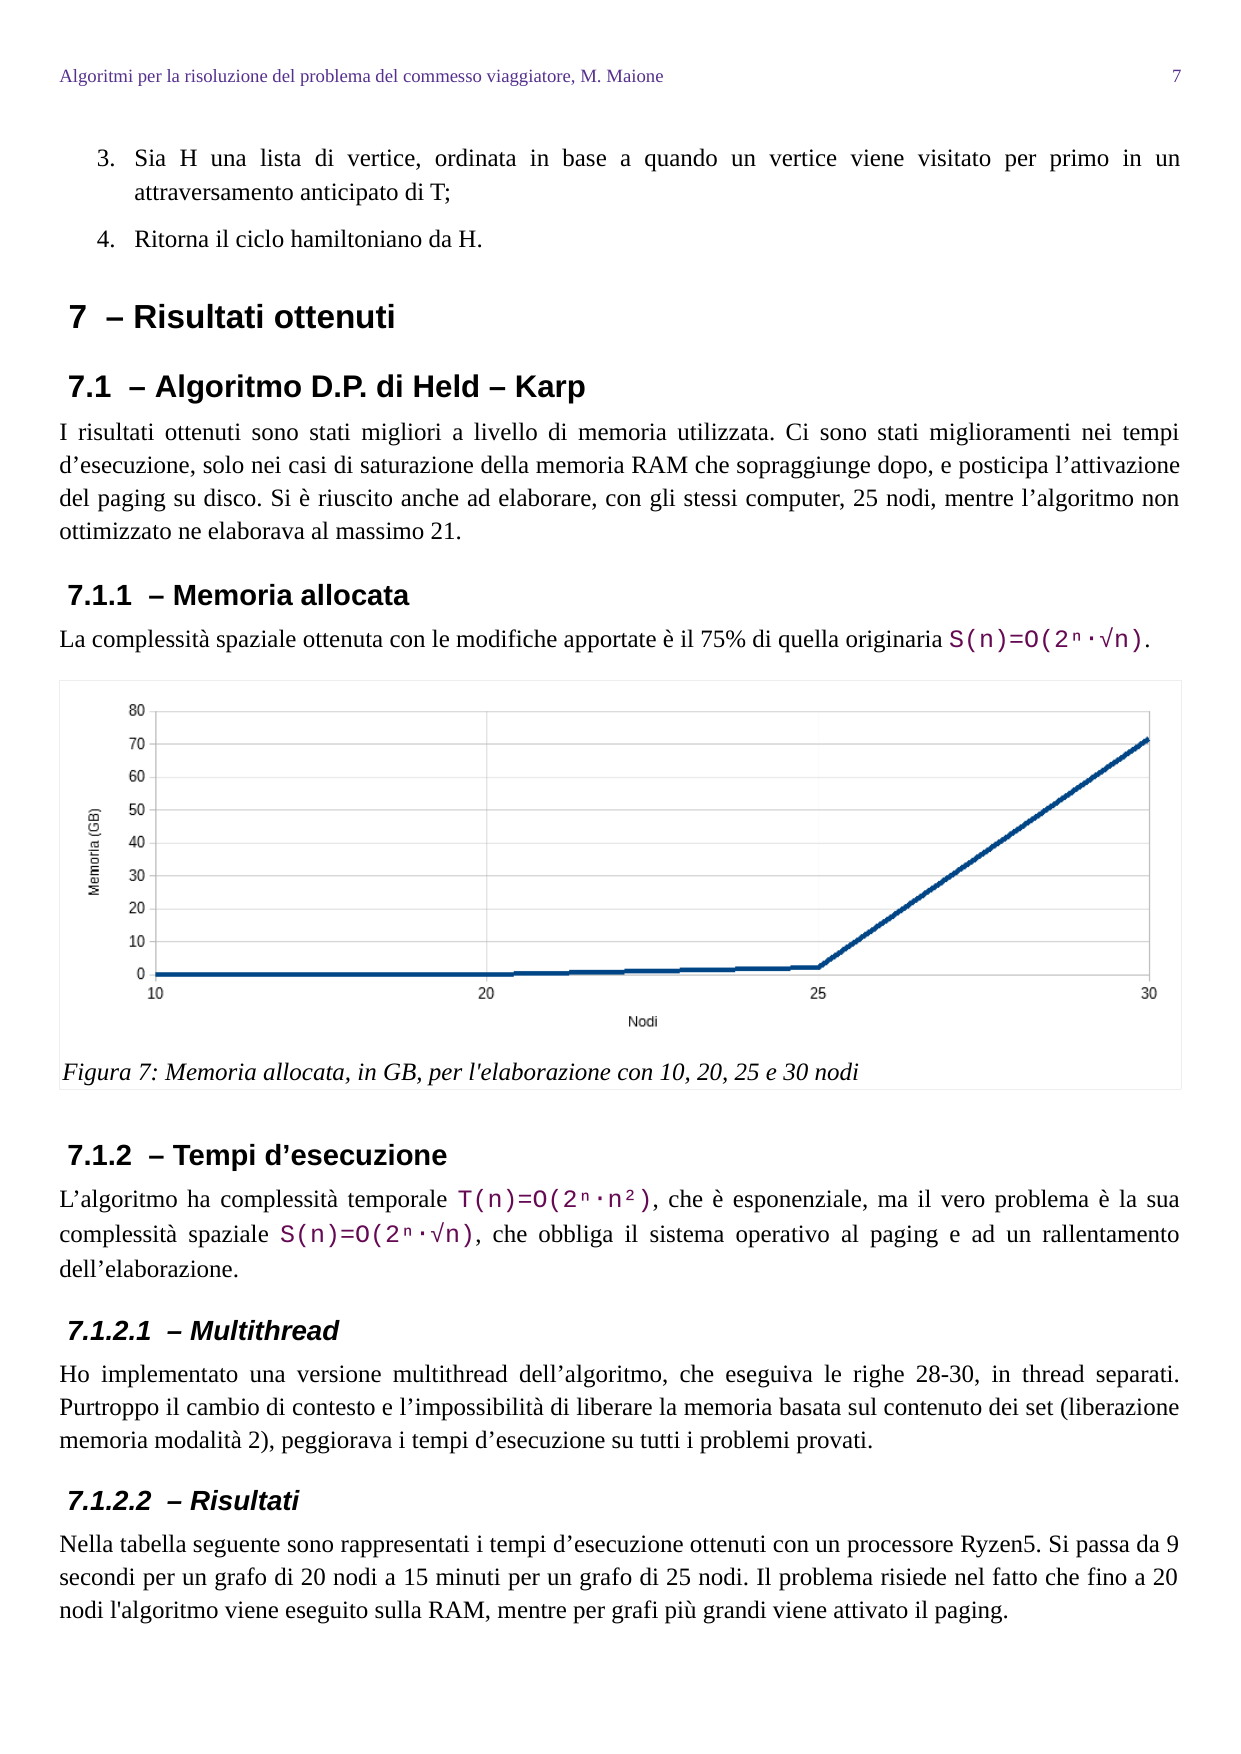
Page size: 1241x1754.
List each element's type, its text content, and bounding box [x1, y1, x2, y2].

subtitle Algoritmo D.P. di Held – Karp [59, 368, 1181, 404]
subtitle Risultati ottenuti [59, 297, 1181, 335]
text Figura 7: Memoria allocata, in GB, per l'elaborazione con 10, 20, 25 e 30 nodi [62, 1052, 1178, 1086]
subtitle Risultati [59, 1485, 1181, 1517]
text L’algoritmo ha complessità temporale T(n)=O(2ⁿ⋅n²), che è esponenziale, ma il vero problema è la sua complessità spaziale S(n)=O(2ⁿ⋅√n), che obbliga il sistema operativo al paging e ad un rallentamento dell’elaborazione. [59, 1184, 1181, 1283]
subtitle Tempi d’esecuzione [59, 1138, 1181, 1171]
text Nella tabella seguente sono rappresentati i tempi d’esecuzione ottenuti con un processore Ryzen5. Si passa da 9 secondi per un grafo di 20 nodi a 15 minuti per un grafo di 25 nodi. Il problema risiede nel fatto che fino a 20 nodi l'algoritmo viene eseguito sulla RAM, mentre per grafi più grandi viene attivato il paging. [59, 1529, 1181, 1624]
list Ritorna il ciclo hamiltoniano da H. [97, 224, 1181, 253]
text I risultati ottenuti sono stati migliori a livello di memoria utilizzata. Ci sono stati miglioramenti nei tempi d’esecuzione, solo nei casi di saturazione della memoria RAM che sopraggiunge dopo, e posticipa l’attivazione del paging su disco. Si è riuscito anche ad elaborare, con gli stessi computer, 25 nodi, mentre l’algoritmo non ottimizzato ne elaborava al massimo 21. [59, 417, 1181, 545]
picture [62, 695, 1179, 1052]
text La complessità spaziale ottenuta con le modifiche apportate è il 75% di quella originaria S(n)=O(2ⁿ⋅√n). [59, 624, 1181, 655]
subtitle Memoria allocata [59, 578, 1181, 612]
text Ho implementato una versione multithread dell’algoritmo, che eseguiva le righe 28-30, in thread separati. Purtroppo il cambio di contesto e l’impossibilità di liberare la memoria basata sul contenuto dei set (liberazione memoria modalità 2), peggiorava i tempi d’esecuzione su tutti i problemi provati. [59, 1359, 1181, 1453]
subtitle Multithread [59, 1314, 1181, 1346]
list Sia H una lista di vertice, ordinata in base a quando un vertice viene visitato per primo in un attraversamento anticipato di T; [97, 143, 1181, 205]
